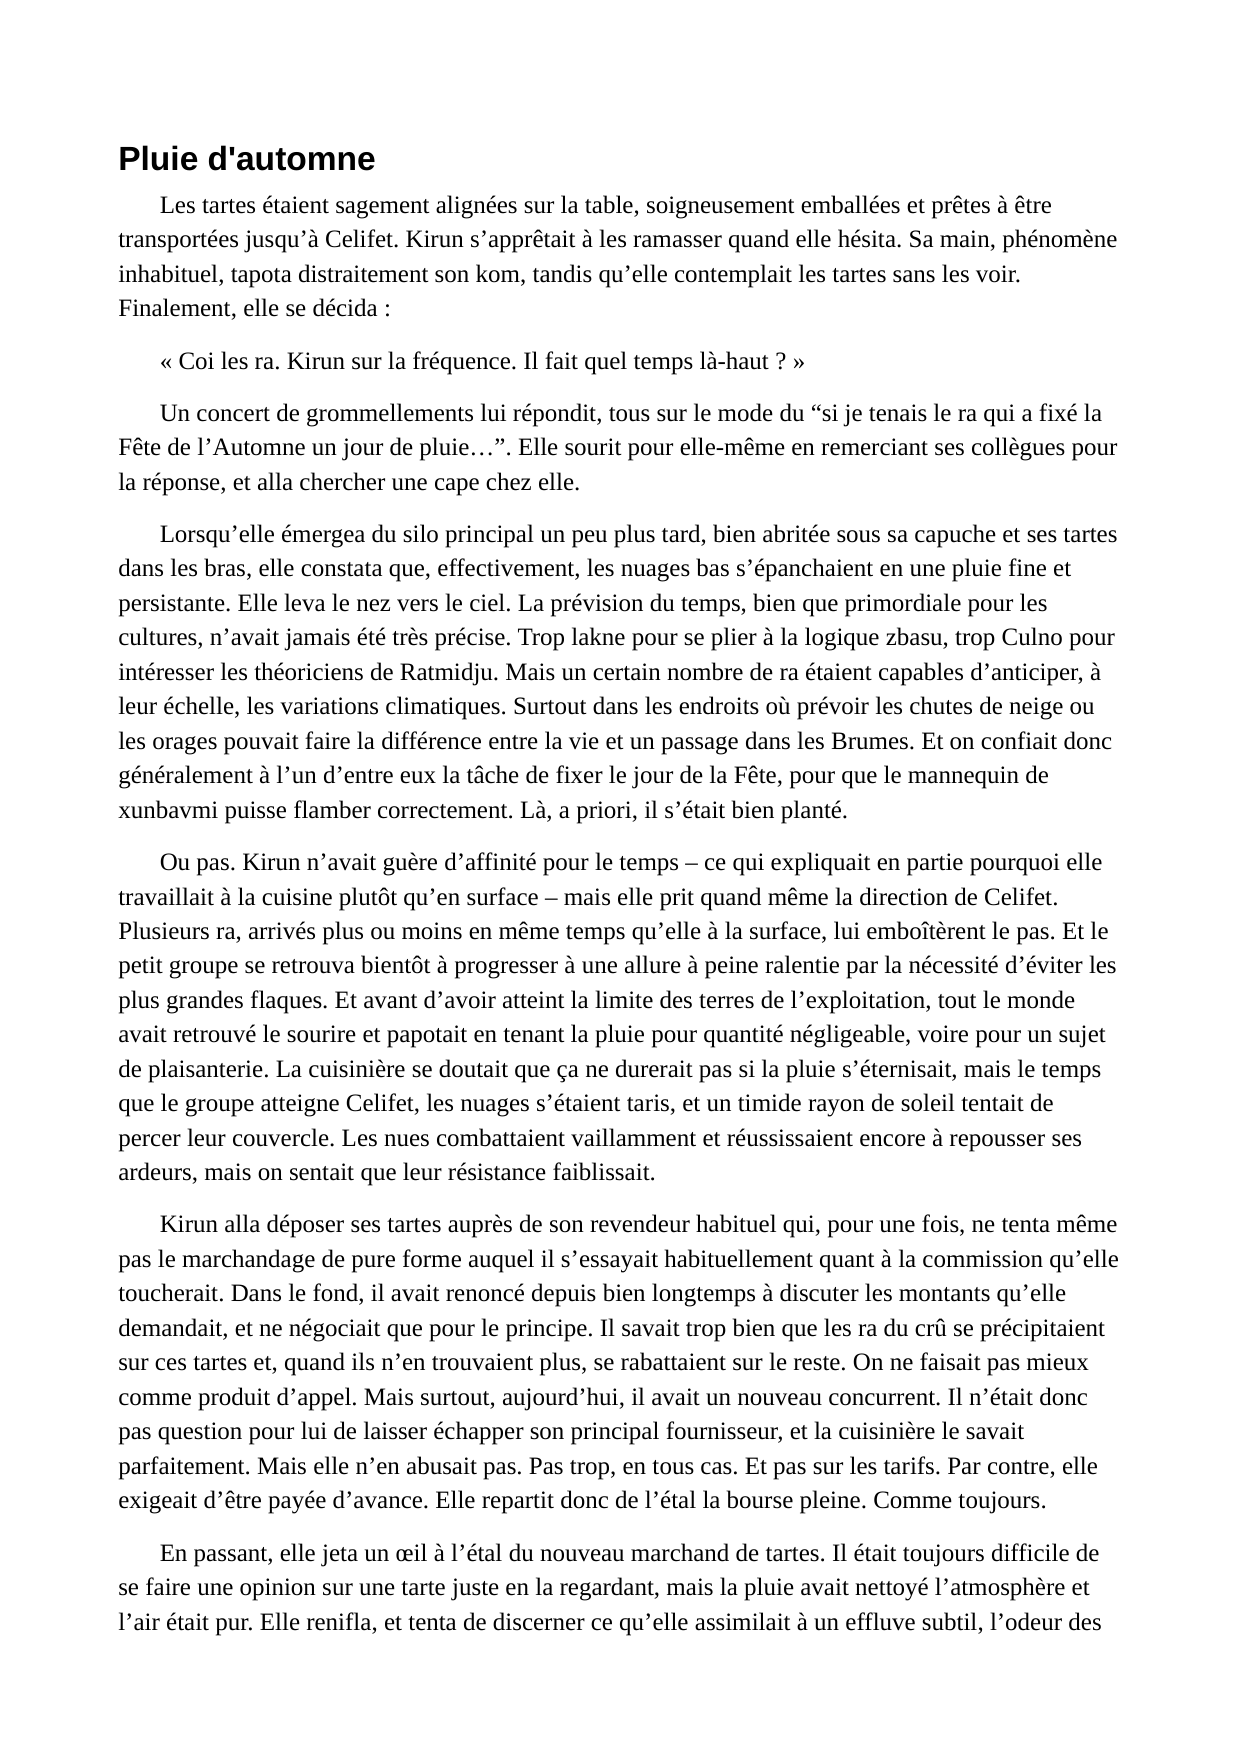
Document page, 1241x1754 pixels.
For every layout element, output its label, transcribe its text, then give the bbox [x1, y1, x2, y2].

text Un concert de grommellements lui répondit, tous sur le mode du “si je tenais le ra qui a fixé la Fête de l’Automne un jour de pluie…”. Elle sourit pour elle-même en remerciant ses collègues pour la réponse, et alla chercher une cape chez elle. [118, 398, 1122, 496]
text Les tartes étaient sagement alignées sur la table, soigneusement emballées et prêtes à être transportées jusqu’à Celifet. Kirun s’apprêtait à les ramasser quand elle hésita. Sa main, phénomène inhabituel, tapota distraitement son kom, tandis qu’elle contemplait les tartes sans les voir. Finalement, elle se décida : [118, 190, 1122, 322]
text Ou pas. Kirun n’avait guère d’affinité pour le temps – ce qui expliquait en partie pourquoi elle travaillait à la cuisine plutôt qu’en surface – mais elle prit quand même la direction de Celifet. Plusieurs ra, arrivés plus ou moins en même temps qu’elle à la surface, lui emboîtèrent le pas. Et le petit groupe se retrouva bientôt à progresser à une allure à peine ralentie par la nécessité d’éviter les plus grandes flaques. Et avant d’avoir atteint la limite des terres de l’exploitation, tout le monde avait retrouvé le sourire et papotait en tenant la pluie pour quantité négligeable, voire pour un sujet de plaisanterie. La cuisinière se doutait que ça ne durerait pas si la pluie s’éternisait, mais le temps que le groupe atteigne Celifet, les nuages s’étaient taris, et un timide rayon de soleil tentait de percer leur couvercle. Les nues combattaient vaillamment et réussissaient encore à repousser ses ardeurs, mais on sentait que leur résistance faiblissait. [118, 847, 1122, 1186]
text « Coi les ra. Kirun sur la fréquence. Il fait quel temps là-haut ? » [118, 346, 1122, 374]
text Kirun alla déposer ses tartes auprès de son revendeur habituel qui, pour une fois, ne tenta même pas le marchandage de pure forme auquel il s’essayait habituellement quant à la commission qu’elle toucherait. Dans le fond, il avait renoncé depuis bien longtemps à discuter les montants qu’elle demandait, et ne négociait que pour le principe. Il savait trop bien que les ra du crû se précipitaient sur ces tartes et, quand ils n’en trouvaient plus, se rabattaient sur le reste. On ne faisait pas mieux comme produit d’appel. Mais surtout, aujourd’hui, il avait un nouveau concurrent. Il n’était donc pas question pour lui de laisser échapper son principal fournisseur, et la cuisinière le savait parfaitement. Mais elle n’en abusait pas. Pas trop, en tous cas. Et pas sur les tarifs. Par contre, elle exigeait d’être payée d’avance. Elle repartit donc de l’étal la bourse pleine. Comme toujours. [118, 1209, 1122, 1514]
subtitle Pluie d'automne [118, 139, 1122, 178]
text En passant, elle jeta un œil à l’étal du nouveau marchand de tartes. Il était toujours difficile de se faire une opinion sur une tarte juste en la regardant, mais la pluie avait nettoyé l’atmosphère et l’air était pur. Elle renifla, et tenta de discerner ce qu’elle assimilait à un effluve subtil, l’odeur des [118, 1538, 1122, 1635]
text Lorsqu’elle émergea du silo principal un peu plus tard, bien abritée sous sa capuche et ses tartes dans les bras, elle constata que, effectivement, les nuages bas s’épanchaient en une pluie fine et persistante. Elle leva le nez vers le ciel. La prévision du temps, bien que primordiale pour les cultures, n’avait jamais été très précise. Trop lakne pour se plier à la logique zbasu, trop Culno pour intéresser les théoriciens de Ratmidju. Mais un certain nombre de ra étaient capables d’anticiper, à leur échelle, les variations climatiques. Surtout dans les endroits où prévoir les chutes de neige ou les orages pouvait faire la différence entre la vie et un passage dans les Brumes. Et on confiait donc généralement à l’un d’entre eux la tâche de fixer le jour de la Fête, pour que le mannequin de xunbavmi puisse flamber correctement. Là, a priori, il s’était bien planté. [118, 519, 1122, 824]
